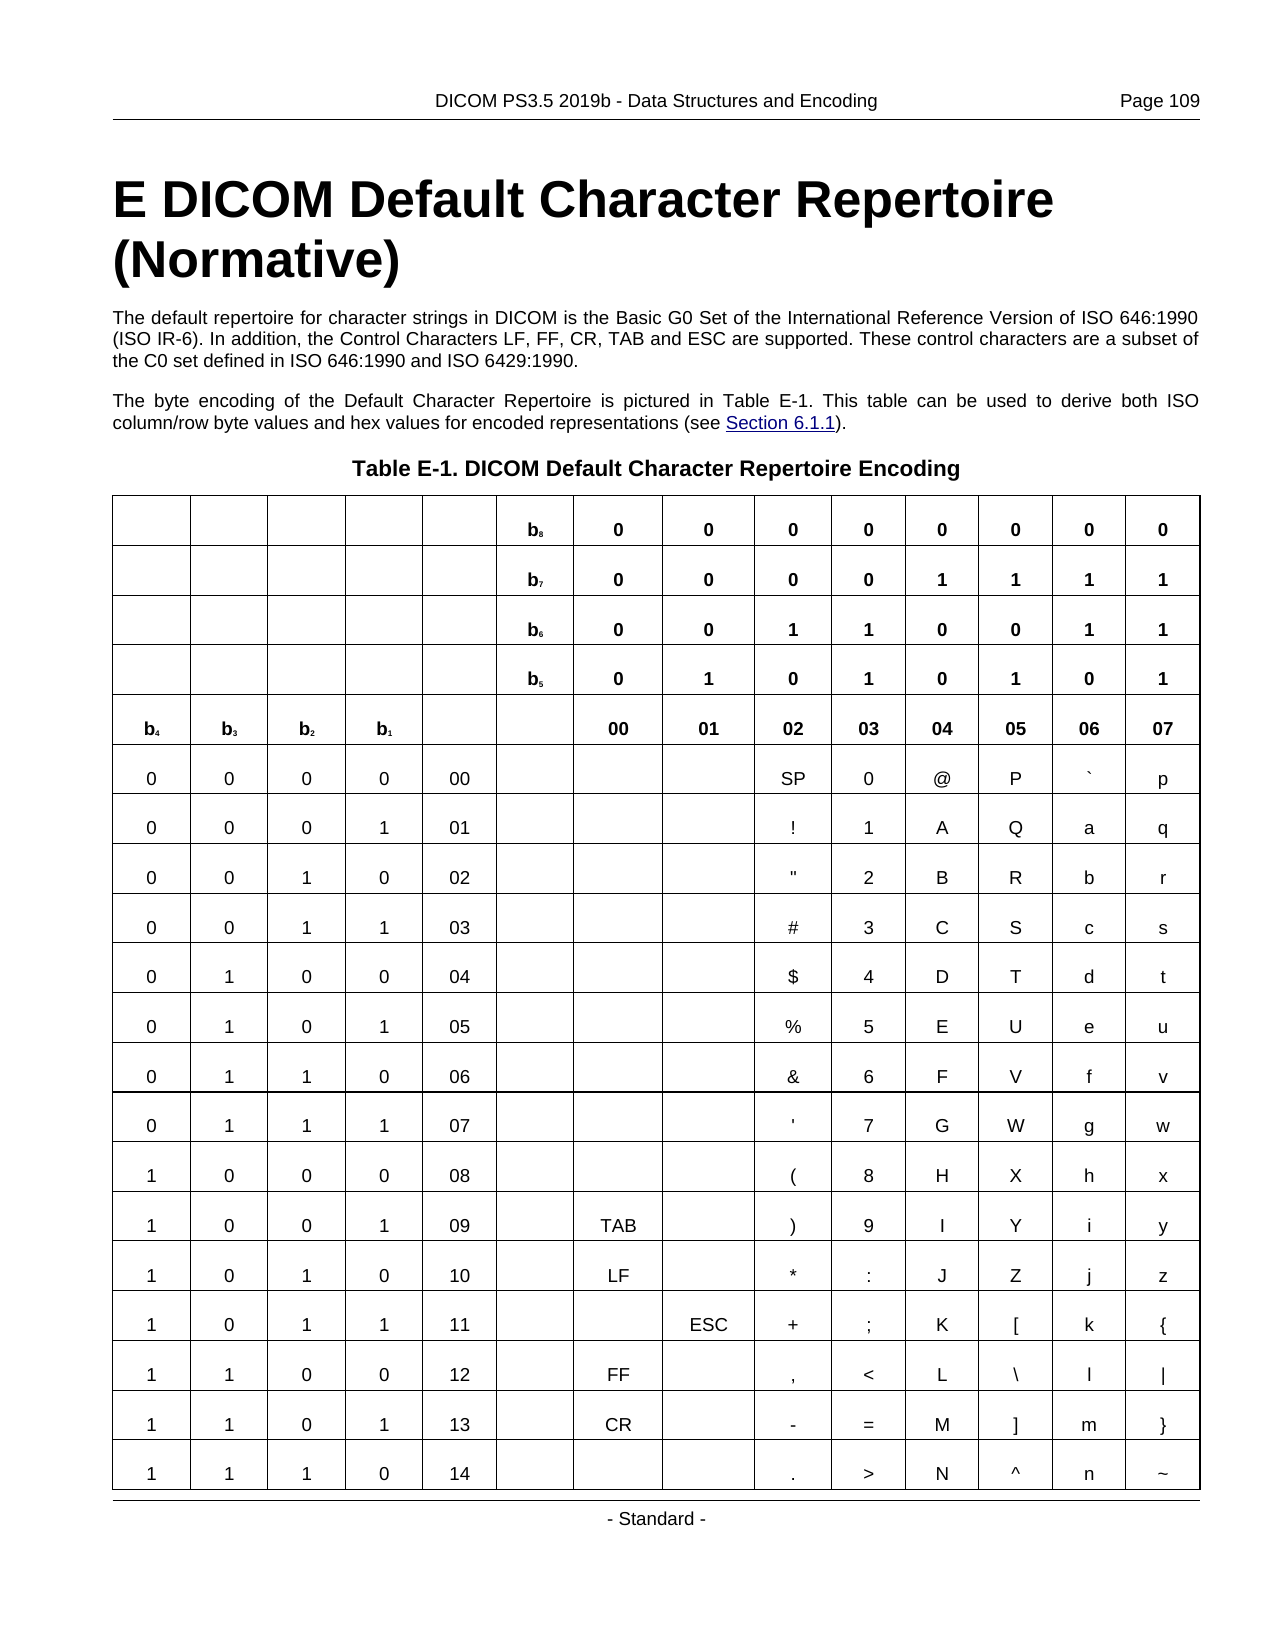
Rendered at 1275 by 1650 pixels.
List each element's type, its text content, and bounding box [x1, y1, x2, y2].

table_cell [663, 1241, 754, 1290]
text The default repertoire for character strings in DICOM is the Basic G0 Set of the International Reference Version of ISO 646:1990 (ISO IR-6). In addition, the Control Characters LF, FF, CR, TAB and ESC are supported. These control characters are a subset of the C0 set defined in ISO 646:1990 and ISO 6429:1990. [112, 307, 1200, 371]
table_cell ~ [1126, 1440, 1199, 1489]
table_header [191, 496, 267, 545]
table_cell V [979, 1043, 1052, 1091]
table_cell 0 [346, 844, 422, 893]
table_cell [191, 645, 267, 694]
table_cell [497, 1291, 573, 1340]
table_cell b [1053, 844, 1125, 893]
table_cell 1 [346, 1192, 422, 1240]
table_header [268, 496, 345, 545]
table_cell 0 [346, 1043, 422, 1091]
table_cell 1 [1126, 546, 1199, 594]
table_cell X [979, 1142, 1052, 1191]
table_cell 1 [346, 1391, 422, 1439]
table_cell ] [979, 1391, 1052, 1439]
table_cell [113, 645, 190, 694]
table_cell 0 [191, 1291, 267, 1340]
table_cell 1 [191, 1391, 267, 1439]
table_cell K [906, 1291, 978, 1340]
table_cell ESC [663, 1291, 754, 1340]
table_cell [497, 844, 573, 893]
table_cell 0 [346, 745, 422, 793]
table_cell 1 [832, 645, 905, 694]
table_cell 0 [191, 894, 267, 942]
table_cell 04 [423, 943, 496, 992]
table_cell 03 [832, 695, 905, 743]
table_cell [574, 1142, 662, 1191]
table_cell 0 [755, 645, 831, 694]
table_cell t [1126, 943, 1199, 992]
table_cell 1 [832, 596, 905, 644]
table_cell u [1126, 993, 1199, 1042]
table_cell x [1126, 1142, 1199, 1191]
table_cell [663, 1192, 754, 1240]
text The byte encoding of the Default Character Repertoire is pictured in Table E-1. This table can be used to derive both ISO column/row byte values and hex values for encoded representations (see Section 6.1.1). [112, 390, 1200, 433]
table_cell [113, 546, 190, 594]
table_cell \ [979, 1341, 1052, 1389]
table_cell 1 [113, 1192, 190, 1240]
table_cell 1 [268, 1093, 345, 1141]
table_cell 1 [268, 1043, 345, 1091]
table_cell G [906, 1093, 978, 1141]
table_cell 1 [113, 1440, 190, 1489]
table_cell 1 [191, 1341, 267, 1389]
table_cell @ [906, 745, 978, 793]
table_cell b6 [497, 596, 573, 644]
table_cell [574, 794, 662, 843]
table_cell 0 [346, 1241, 422, 1290]
table_cell 0 [191, 844, 267, 893]
table_cell 07 [423, 1093, 496, 1141]
table_cell = [832, 1391, 905, 1439]
table_cell FF [574, 1341, 662, 1389]
table_cell $ [755, 943, 831, 992]
table_cell 1 [979, 645, 1052, 694]
table_cell [663, 1142, 754, 1191]
table_cell b7 [497, 546, 573, 594]
table_header 0 [1053, 496, 1125, 545]
table_cell [497, 894, 573, 942]
table_cell 0 [268, 1341, 345, 1389]
table_cell P [979, 745, 1052, 793]
table_cell ; [832, 1291, 905, 1340]
table_cell [574, 745, 662, 793]
table_cell I [906, 1192, 978, 1240]
table_cell T [979, 943, 1052, 992]
table_cell + [755, 1291, 831, 1340]
table_cell [663, 1043, 754, 1091]
table_cell LF [574, 1241, 662, 1290]
table_cell 1 [191, 943, 267, 992]
table_cell b1 [346, 695, 422, 743]
table_cell 13 [423, 1391, 496, 1439]
table_cell [663, 943, 754, 992]
table_cell 01 [423, 794, 496, 843]
table_cell 0 [268, 1142, 345, 1191]
table_cell 3 [832, 894, 905, 942]
table_cell L [906, 1341, 978, 1389]
table_cell * [755, 1241, 831, 1290]
table_cell W [979, 1093, 1052, 1141]
table_cell [497, 943, 573, 992]
table_cell 0 [113, 794, 190, 843]
table_cell 1 [1053, 546, 1125, 594]
table_cell < [832, 1341, 905, 1389]
table_cell 14 [423, 1440, 496, 1489]
table_cell [663, 1391, 754, 1439]
table_cell [346, 596, 422, 644]
table_cell [346, 645, 422, 694]
table_cell 00 [423, 745, 496, 793]
table_cell 0 [574, 596, 662, 644]
table_cell 03 [423, 894, 496, 942]
table_cell U [979, 993, 1052, 1042]
table_cell 1 [346, 894, 422, 942]
table_cell % [755, 993, 831, 1042]
table_cell ' [755, 1093, 831, 1141]
table_cell 09 [423, 1192, 496, 1240]
table_cell : [832, 1241, 905, 1290]
table_cell r [1126, 844, 1199, 893]
table_cell 06 [423, 1043, 496, 1091]
table_cell C [906, 894, 978, 942]
table_cell y [1126, 1192, 1199, 1240]
table_header b8 [497, 496, 573, 545]
table_cell . [755, 1440, 831, 1489]
table_cell 11 [423, 1291, 496, 1340]
table_cell 0 [268, 993, 345, 1042]
table_cell 1 [191, 993, 267, 1042]
table_cell 0 [832, 745, 905, 793]
table_cell [574, 894, 662, 942]
table_header [346, 496, 422, 545]
table_cell [574, 1093, 662, 1141]
table_cell 0 [113, 993, 190, 1042]
table_cell 1 [832, 794, 905, 843]
table_cell b2 [268, 695, 345, 743]
table_cell s [1126, 894, 1199, 942]
table_cell N [906, 1440, 978, 1489]
table_header 0 [755, 496, 831, 545]
table_cell 0 [191, 794, 267, 843]
table_cell [663, 794, 754, 843]
table_cell 0 [191, 1241, 267, 1290]
table_cell n [1053, 1440, 1125, 1489]
table_cell 02 [755, 695, 831, 743]
table_cell 1 [755, 596, 831, 644]
table_cell 0 [268, 1391, 345, 1439]
table_cell w [1126, 1093, 1199, 1141]
table_cell 0 [346, 1341, 422, 1389]
table_cell SP [755, 745, 831, 793]
table_cell 1 [346, 1093, 422, 1141]
table_cell [497, 745, 573, 793]
table_header 0 [906, 496, 978, 545]
table_cell 0 [346, 1440, 422, 1489]
table_header 0 [832, 496, 905, 545]
table_cell [497, 1241, 573, 1290]
table_cell [113, 596, 190, 644]
table_cell 0 [346, 943, 422, 992]
table_cell 6 [832, 1043, 905, 1091]
table_cell q [1126, 794, 1199, 843]
table_cell 9 [832, 1192, 905, 1240]
table_cell 1 [1126, 596, 1199, 644]
table_cell D [906, 943, 978, 992]
table_cell 1 [268, 1291, 345, 1340]
table_cell [346, 546, 422, 594]
table_cell 2 [832, 844, 905, 893]
table_cell 1 [191, 1043, 267, 1091]
table_cell 12 [423, 1341, 496, 1389]
table_cell [497, 1093, 573, 1141]
table_cell Q [979, 794, 1052, 843]
table_cell 0 [979, 596, 1052, 644]
table_cell - [755, 1391, 831, 1439]
table_cell 0 [191, 1142, 267, 1191]
table_cell [663, 745, 754, 793]
table_cell 07 [1126, 695, 1199, 743]
table_cell [574, 1440, 662, 1489]
table_cell 0 [268, 943, 345, 992]
table_cell A [906, 794, 978, 843]
table_cell 1 [191, 1440, 267, 1489]
table_cell 0 [574, 546, 662, 594]
table_cell 0 [113, 745, 190, 793]
table_header 0 [574, 496, 662, 545]
table_cell [423, 695, 496, 743]
table_cell j [1053, 1241, 1125, 1290]
table_cell [663, 1093, 754, 1141]
table_cell 01 [663, 695, 754, 743]
table_cell & [755, 1043, 831, 1091]
table_cell 1 [346, 993, 422, 1042]
table_cell 7 [832, 1093, 905, 1141]
table_cell , [755, 1341, 831, 1389]
table_cell v [1126, 1043, 1199, 1091]
table_cell 1 [1126, 645, 1199, 694]
table_cell TAB [574, 1192, 662, 1240]
table_cell 1 [346, 794, 422, 843]
table_cell e [1053, 993, 1125, 1042]
table_cell a [1053, 794, 1125, 843]
table_cell [268, 546, 345, 594]
table_cell 0 [113, 1093, 190, 1141]
table_cell g [1053, 1093, 1125, 1141]
table_cell ( [755, 1142, 831, 1191]
table_cell 1 [113, 1291, 190, 1340]
table_cell 0 [268, 745, 345, 793]
table_cell 1 [268, 894, 345, 942]
text E DICOM Default Character Repertoire (Normative) [112, 169, 1200, 288]
table_cell 1 [268, 1241, 345, 1290]
table_cell ^ [979, 1440, 1052, 1489]
table_cell 0 [346, 1142, 422, 1191]
table_cell [574, 844, 662, 893]
table_cell 0 [832, 546, 905, 594]
table_cell [497, 993, 573, 1042]
table_cell [497, 695, 573, 743]
table_cell 0 [268, 794, 345, 843]
table_cell [497, 1341, 573, 1389]
table_cell 0 [191, 1192, 267, 1240]
table_cell H [906, 1142, 978, 1191]
table_cell [663, 993, 754, 1042]
table_cell F [906, 1043, 978, 1091]
table_cell 8 [832, 1142, 905, 1191]
table_cell B [906, 844, 978, 893]
table_cell p [1126, 745, 1199, 793]
table_cell 00 [574, 695, 662, 743]
table_cell 05 [979, 695, 1052, 743]
table_cell f [1053, 1043, 1125, 1091]
table_cell [663, 1341, 754, 1389]
table_cell b3 [191, 695, 267, 743]
table_cell CR [574, 1391, 662, 1439]
table_cell # [755, 894, 831, 942]
table_cell b4 [113, 695, 190, 743]
table_header 0 [1126, 496, 1199, 545]
table_cell [574, 943, 662, 992]
table_cell m [1053, 1391, 1125, 1439]
table_cell S [979, 894, 1052, 942]
table_cell 0 [268, 1192, 345, 1240]
table_cell " [755, 844, 831, 893]
table_cell 4 [832, 943, 905, 992]
table_cell [497, 1043, 573, 1091]
table_cell 0 [906, 645, 978, 694]
table_cell Y [979, 1192, 1052, 1240]
table_cell [574, 1043, 662, 1091]
table_cell [268, 645, 345, 694]
table_cell 1 [113, 1341, 190, 1389]
table_cell [497, 1440, 573, 1489]
table_cell 1 [663, 645, 754, 694]
table_cell } [1126, 1391, 1199, 1439]
table_cell [191, 546, 267, 594]
table_cell [497, 1192, 573, 1240]
table_cell 0 [906, 596, 978, 644]
table_cell R [979, 844, 1052, 893]
table_cell [191, 596, 267, 644]
text Table E-1. DICOM Default Character Repertoire Encoding [112, 456, 1200, 482]
table_cell [663, 1440, 754, 1489]
table_cell [268, 596, 345, 644]
table_cell 0 [574, 645, 662, 694]
table_cell 10 [423, 1241, 496, 1290]
table_header 0 [979, 496, 1052, 545]
table_cell [497, 1391, 573, 1439]
table_cell d [1053, 943, 1125, 992]
table_cell [423, 546, 496, 594]
table_cell 1 [113, 1142, 190, 1191]
table_cell E [906, 993, 978, 1042]
table_cell [423, 645, 496, 694]
table_cell 0 [191, 745, 267, 793]
table_cell J [906, 1241, 978, 1290]
table_cell > [832, 1440, 905, 1489]
table_cell 5 [832, 993, 905, 1042]
table_cell ) [755, 1192, 831, 1240]
table_header [113, 496, 190, 545]
table_cell 1 [268, 844, 345, 893]
table_cell 0 [113, 894, 190, 942]
table_cell 0 [113, 1043, 190, 1091]
table_cell 0 [663, 546, 754, 594]
table_cell 02 [423, 844, 496, 893]
table_cell [663, 844, 754, 893]
table_cell 0 [113, 844, 190, 893]
table_cell 1 [113, 1391, 190, 1439]
table_cell 0 [1053, 645, 1125, 694]
table_cell 1 [906, 546, 978, 594]
table_cell ` [1053, 745, 1125, 793]
table_cell M [906, 1391, 978, 1439]
table_cell 1 [268, 1440, 345, 1489]
table_cell Z [979, 1241, 1052, 1290]
table_cell 0 [663, 596, 754, 644]
table_cell 1 [979, 546, 1052, 594]
table_cell 05 [423, 993, 496, 1042]
table_cell 1 [346, 1291, 422, 1340]
table_cell { [1126, 1291, 1199, 1340]
table_cell [ [979, 1291, 1052, 1340]
table_cell 04 [906, 695, 978, 743]
table_cell [497, 1142, 573, 1191]
table_cell i [1053, 1192, 1125, 1240]
table_cell 1 [191, 1093, 267, 1141]
table_cell [574, 1291, 662, 1340]
table_cell z [1126, 1241, 1199, 1290]
table_cell c [1053, 894, 1125, 942]
table_cell 1 [113, 1241, 190, 1290]
table_header [423, 496, 496, 545]
table_cell 06 [1053, 695, 1125, 743]
table_cell h [1053, 1142, 1125, 1191]
table_cell ! [755, 794, 831, 843]
table_cell k [1053, 1291, 1125, 1340]
table_cell [423, 596, 496, 644]
table_cell 1 [1053, 596, 1125, 644]
table_cell b5 [497, 645, 573, 694]
table_cell [497, 794, 573, 843]
table_cell 0 [113, 943, 190, 992]
table_header 0 [663, 496, 754, 545]
table_cell [663, 894, 754, 942]
table_cell 0 [755, 546, 831, 594]
table_cell 08 [423, 1142, 496, 1191]
table_cell l [1053, 1341, 1125, 1389]
table_cell [574, 993, 662, 1042]
table_cell | [1126, 1341, 1199, 1389]
